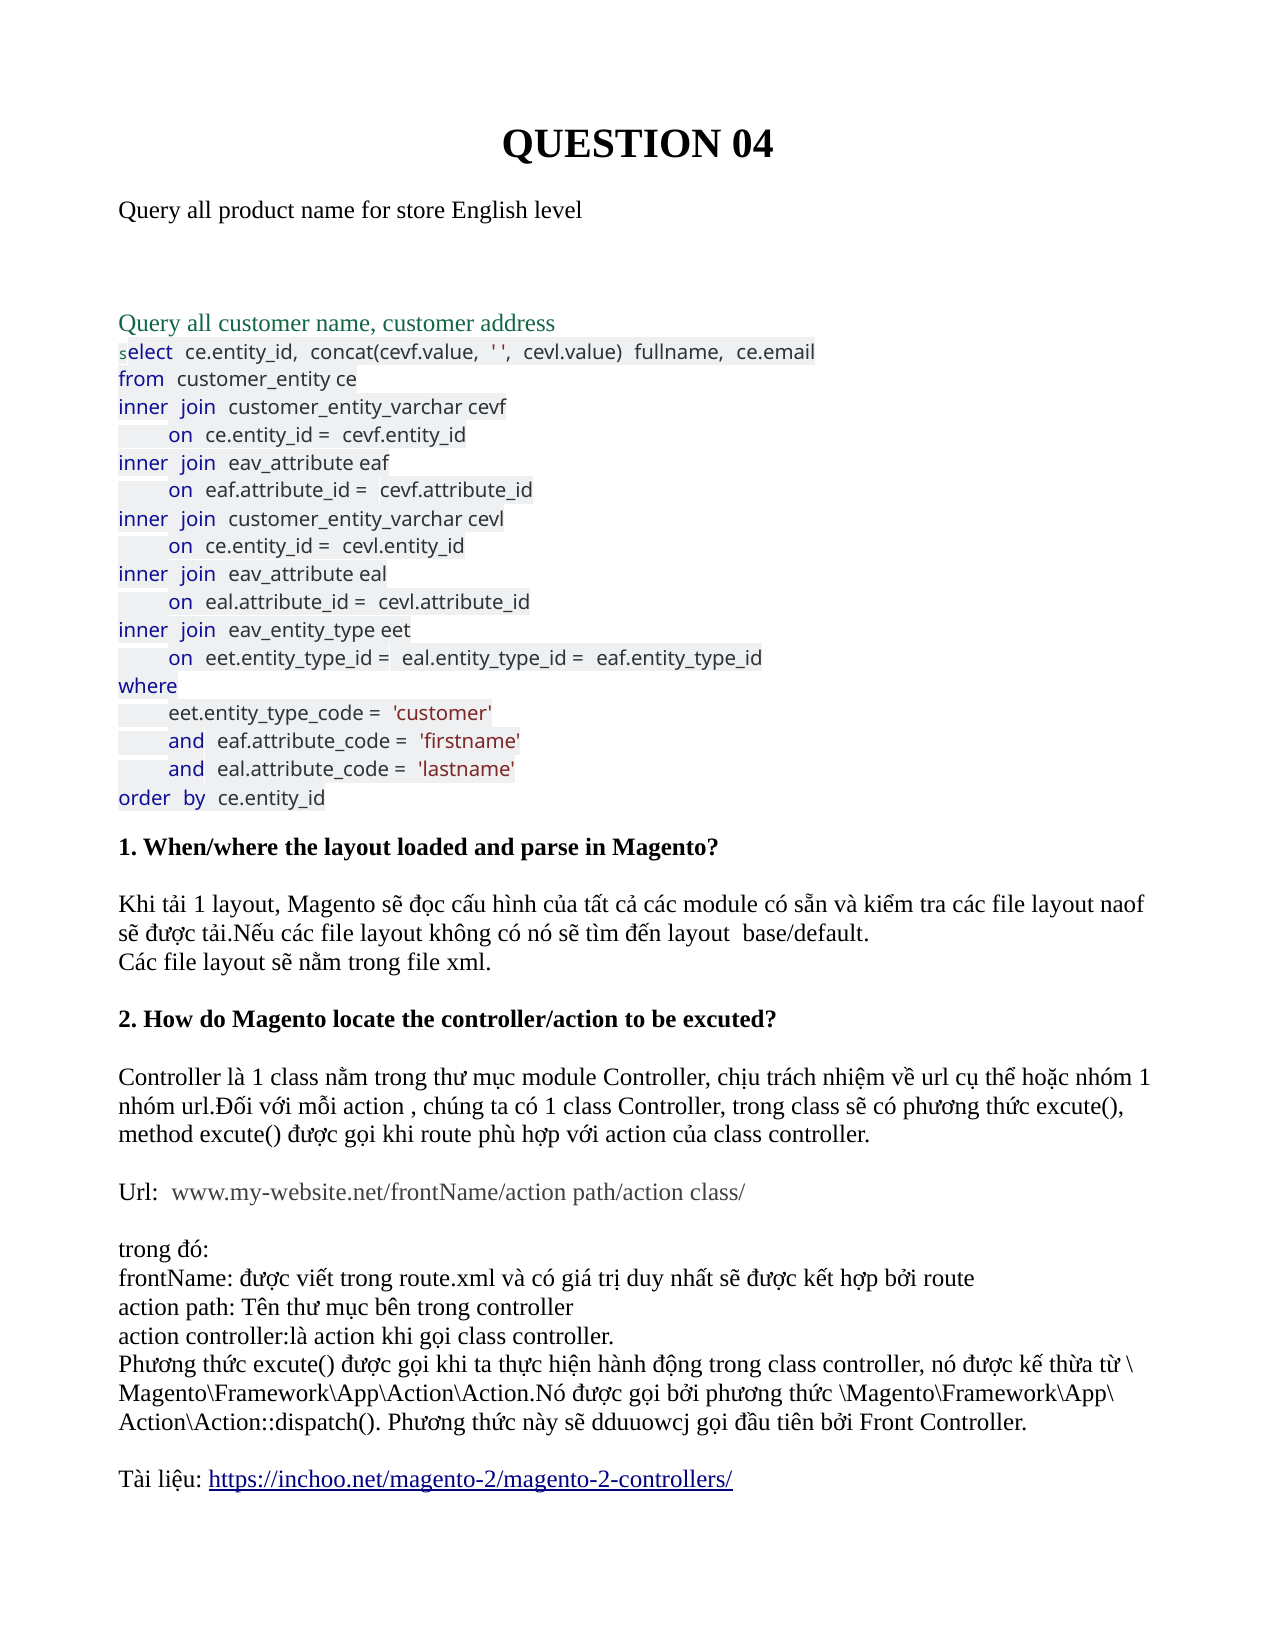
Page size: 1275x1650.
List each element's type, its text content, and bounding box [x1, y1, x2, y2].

text Query all product name for store English level [118, 195, 1157, 223]
text and eaf.attribute_code = 'firstname' [118, 727, 1157, 755]
text select ce.entity_id, concat(cevf.value, ' ', cevl.value) fullname, ce.email [118, 337, 1157, 365]
text eet.entity_type_code = 'customer' [118, 699, 1157, 727]
text trong đó: [118, 1234, 1157, 1263]
text from customer_entity ce [118, 365, 1157, 393]
text Khi tải 1 layout, Magento sẽ đọc cấu hình của tất cả các module có sẵn và kiểm tra các file layout naof sẽ được tải.Nếu các file layout không có nó sẽ tìm đến layout base/default. [118, 889, 1157, 947]
text Tài liệu: https://inchoo.net/magento-2/magento-2-controllers/ [118, 1464, 1157, 1493]
text inner join customer_entity_varchar cevf [118, 393, 1157, 420]
text Phương thức excute() được gọi khi ta thực hiện hành động trong class controller, nó được kế thừa từ \Magento\Framework\App\Action\Action.Nó được gọi bởi phương thức \Magento\Framework\App\Action\Action::dispatch(). Phương thức này sẽ dduuowcj gọi đầu tiên bởi Front Controller. [118, 1349, 1157, 1436]
text 1. When/where the layout loaded and parse in Magento? [118, 832, 1157, 861]
text inner join eav_attribute eaf [118, 448, 1157, 476]
text QUESTION 04 [118, 118, 1157, 166]
text inner join customer_entity_varchar cevl [118, 504, 1157, 532]
text Url: www.my-website.net/frontName/action path/action class/ [118, 1177, 1157, 1206]
text on ce.entity_id = cevl.entity_id [118, 532, 1157, 560]
text action path: Tên thư mục bên trong controller [118, 1292, 1157, 1321]
text where [118, 671, 1157, 699]
text action controller:là action khi gọi class controller. [118, 1321, 1157, 1349]
text on ce.entity_id = cevf.entity_id [118, 420, 1157, 448]
text Controller là 1 class nằm trong thư mục module Controller, chịu trách nhiệm về url cụ thể hoặc nhóm 1 nhóm url.Đối với mỗi action , chúng ta có 1 class Controller, trong class sẽ có phương thức excute(), method excute() được gọi khi route phù hợp với action của class controller. [118, 1062, 1157, 1148]
text 2. How do Magento locate the controller/action to be excuted? [118, 1004, 1157, 1033]
text Các file layout sẽ nằm trong file xml. [118, 947, 1157, 976]
text frontName: được viết trong route.xml và có giá trị duy nhất sẽ được kết hợp bởi route [118, 1263, 1157, 1292]
text order by ce.entity_id [118, 783, 1157, 811]
text on eaf.attribute_id = cevf.attribute_id [118, 476, 1157, 504]
text Query all customer name, customer address [118, 308, 1157, 337]
text inner join eav_attribute eal [118, 560, 1157, 588]
text inner join eav_entity_type eet [118, 616, 1157, 643]
text and eal.attribute_code = 'lastname' [118, 755, 1157, 783]
text on eal.attribute_id = cevl.attribute_id [118, 588, 1157, 616]
text on eet.entity_type_id = eal.entity_type_id = eaf.entity_type_id [118, 643, 1157, 671]
